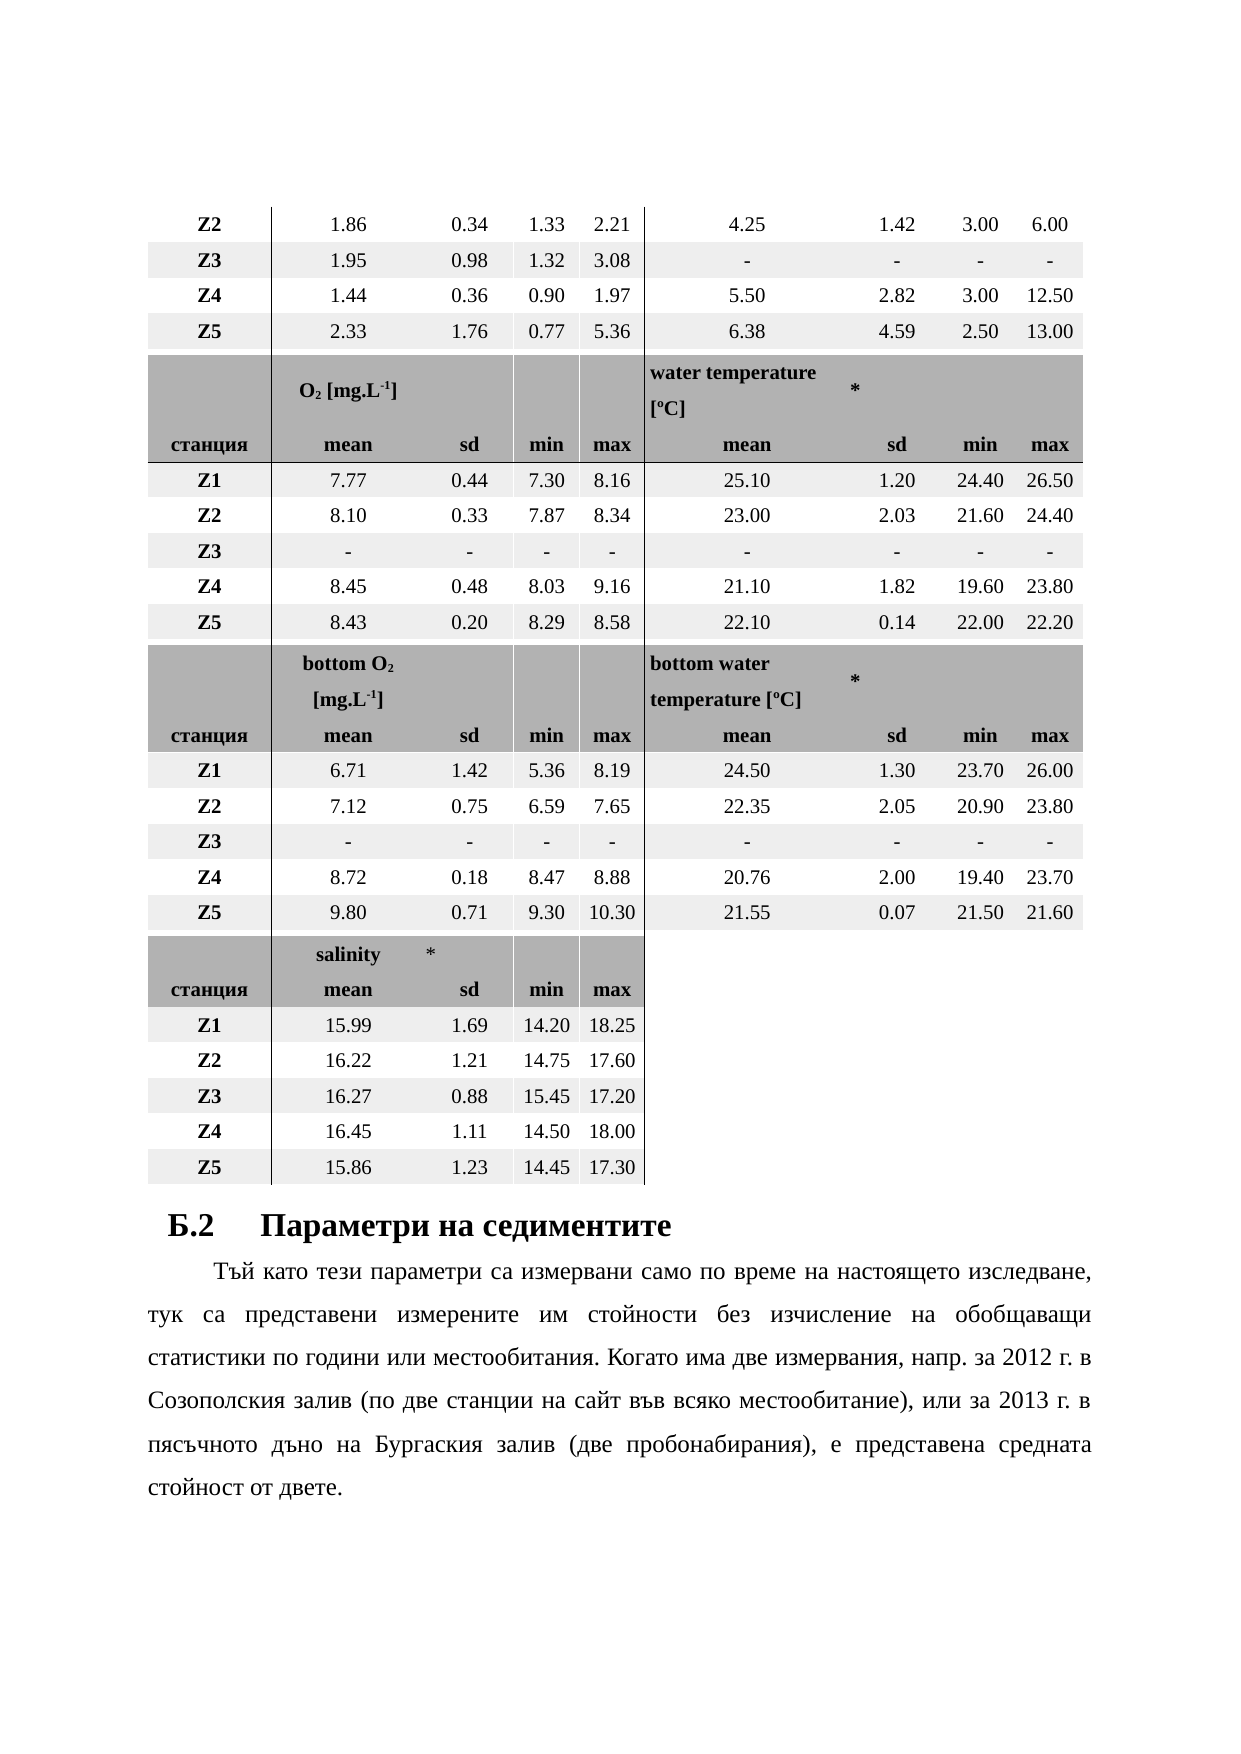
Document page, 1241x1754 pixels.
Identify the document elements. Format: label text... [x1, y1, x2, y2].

table_cell 5.36 [580, 313, 644, 349]
table_cell [580, 645, 644, 717]
table_cell [944, 1114, 1017, 1149]
table_cell 1.11 [425, 1114, 513, 1149]
table_cell 2.82 [850, 278, 944, 313]
table_cell * [850, 645, 944, 717]
table_cell min [944, 426, 1017, 462]
table_cell - [1017, 242, 1083, 278]
table_cell - [425, 824, 513, 859]
table_cell * [425, 936, 513, 971]
table_cell salinity [272, 936, 425, 971]
table_cell Z5 [148, 1149, 271, 1184]
table_cell [944, 645, 1017, 717]
table_cell [645, 936, 850, 971]
table_cell - [1017, 824, 1083, 859]
table_cell 17.20 [580, 1078, 644, 1113]
table_cell 21.10 [645, 568, 850, 604]
table_cell 2.03 [850, 497, 944, 533]
table_cell 17.60 [580, 1043, 644, 1078]
table_cell [850, 349, 944, 354]
table_cell max [580, 426, 644, 462]
table_cell max [580, 717, 644, 752]
table_cell 1.33 [514, 207, 579, 242]
table_cell 1.23 [425, 1149, 513, 1184]
table_cell 21.60 [944, 497, 1017, 533]
table_cell [944, 1007, 1017, 1042]
table_cell 8.58 [580, 604, 644, 639]
table_cell Z4 [148, 1114, 271, 1149]
table_cell [580, 936, 644, 971]
table_cell 0.44 [425, 463, 513, 497]
table_cell станция [148, 426, 271, 462]
table_cell [1017, 349, 1083, 354]
table_cell 19.40 [944, 859, 1017, 894]
table_cell sd [850, 717, 944, 752]
table_cell 8.45 [272, 568, 425, 604]
text Тъй като тези параметри са измервани само по време на настоящето изследване, тук са представени измерените им стойности без изчисление на обобщаващи статистики по години или местообитания. Когато има две измервания, напр. за 2012 г. в Созополския залив (по две станции на сайт във всяко местообитание), или за 2013 г. в пясъчното дъно на Бургаския залив (две пробонабирания), е представена средната стойност от двете. [148, 1256, 1093, 1501]
table_cell Z2 [148, 1043, 271, 1078]
table_cell [425, 349, 513, 354]
table_cell 8.03 [514, 568, 579, 604]
table_cell 6.00 [1017, 207, 1083, 242]
table_cell [425, 639, 513, 645]
table_cell 0.77 [514, 313, 579, 349]
table_cell 3.00 [944, 278, 1017, 313]
table_cell Z4 [148, 278, 271, 313]
table_cell 6.71 [272, 753, 425, 788]
table_cell - [645, 533, 850, 568]
table_cell [944, 349, 1017, 354]
table_cell - [580, 533, 644, 568]
table_cell 23.00 [645, 497, 850, 533]
table_cell 0.18 [425, 859, 513, 894]
table_cell 2.33 [272, 313, 425, 349]
table_cell 1.95 [272, 242, 425, 278]
table_cell [850, 1078, 944, 1113]
table_cell mean [272, 717, 425, 752]
table_cell 16.45 [272, 1114, 425, 1149]
table_cell 17.30 [580, 1149, 644, 1184]
table_cell Z5 [148, 895, 271, 930]
table_cell [1017, 936, 1083, 971]
table_cell 1.82 [850, 568, 944, 604]
table_cell - [272, 824, 425, 859]
table_cell 2.50 [944, 313, 1017, 349]
table_cell - [514, 824, 579, 859]
table_cell 9.30 [514, 895, 579, 930]
table_cell - [1017, 533, 1083, 568]
table_cell [514, 936, 579, 971]
table_cell [850, 1114, 944, 1149]
table_cell 22.35 [645, 788, 850, 823]
table_cell [944, 355, 1017, 426]
table_cell [514, 349, 579, 354]
table_cell [850, 1149, 944, 1184]
table_cell 22.20 [1017, 604, 1083, 639]
table_cell 2.00 [850, 859, 944, 894]
table_cell [944, 930, 1017, 936]
table_cell 12.50 [1017, 278, 1083, 313]
table_cell max [1017, 717, 1083, 752]
table_cell O2 [mg.L-1] [272, 355, 425, 426]
table_cell [580, 639, 644, 645]
table_cell [645, 639, 850, 645]
table_cell 8.47 [514, 859, 579, 894]
table_cell 0.07 [850, 895, 944, 930]
table_cell [645, 349, 850, 354]
table_cell 8.19 [580, 753, 644, 788]
table_cell [1017, 1149, 1083, 1184]
table_cell [645, 1114, 850, 1149]
table_cell 14.20 [514, 1007, 579, 1042]
table_cell Z5 [148, 604, 271, 639]
table_cell 20.90 [944, 788, 1017, 823]
table_cell 24.50 [645, 753, 850, 788]
table_cell 3.00 [944, 207, 1017, 242]
table_cell Z1 [148, 753, 271, 788]
table_cell [645, 1078, 850, 1113]
table_cell [425, 645, 513, 717]
table_cell [850, 1007, 944, 1042]
table_cell [1017, 639, 1083, 645]
table_cell max [1017, 426, 1083, 462]
table_cell 2.21 [580, 207, 644, 242]
table_cell 3.08 [580, 242, 644, 278]
table_cell mean [272, 426, 425, 462]
table_cell 1.42 [425, 753, 513, 788]
table_cell - [645, 824, 850, 859]
table_cell [514, 355, 579, 426]
table_cell 22.10 [645, 604, 850, 639]
table_cell [148, 936, 271, 971]
table_cell 18.25 [580, 1007, 644, 1042]
table_cell 7.65 [580, 788, 644, 823]
table_cell Z2 [148, 497, 271, 533]
table_cell - [580, 824, 644, 859]
table_cell - [425, 533, 513, 568]
table_cell [850, 1043, 944, 1078]
table_cell min [514, 971, 579, 1007]
table_cell [645, 930, 850, 936]
table_cell 5.36 [514, 753, 579, 788]
table_cell - [944, 824, 1017, 859]
table_cell 20.76 [645, 859, 850, 894]
table_cell [1017, 645, 1083, 717]
table_cell Z2 [148, 207, 271, 242]
table_cell 25.10 [645, 463, 850, 497]
table_cell 21.60 [1017, 895, 1083, 930]
table_cell 23.70 [1017, 859, 1083, 894]
table_cell [1017, 971, 1083, 1007]
table_cell 7.77 [272, 463, 425, 497]
table_cell Z3 [148, 1078, 271, 1113]
table_cell 0.14 [850, 604, 944, 639]
table_cell [1017, 1114, 1083, 1149]
table_cell Z1 [148, 1007, 271, 1042]
table_cell 16.27 [272, 1078, 425, 1113]
table_cell 8.10 [272, 497, 425, 533]
table_cell 21.55 [645, 895, 850, 930]
table_cell 1.42 [850, 207, 944, 242]
table_cell 8.16 [580, 463, 644, 497]
table_cell max [580, 971, 644, 1007]
table_cell 0.71 [425, 895, 513, 930]
table_cell [1017, 355, 1083, 426]
subtitle Параметри на седиментите [223, 1205, 1093, 1244]
table_cell [425, 930, 513, 936]
table_cell 2.05 [850, 788, 944, 823]
table_cell - [944, 242, 1017, 278]
table_cell min [944, 717, 1017, 752]
table_cell 1.20 [850, 463, 944, 497]
table_cell Z5 [148, 313, 271, 349]
table_cell станция [148, 717, 271, 752]
table_cell [272, 930, 425, 936]
table_cell 14.45 [514, 1149, 579, 1184]
table_cell 14.75 [514, 1043, 579, 1078]
table_cell [850, 639, 944, 645]
table_cell - [850, 533, 944, 568]
table_cell 0.88 [425, 1078, 513, 1113]
table_cell [148, 355, 271, 426]
table_cell 15.45 [514, 1078, 579, 1113]
table_cell 7.30 [514, 463, 579, 497]
table_cell 16.22 [272, 1043, 425, 1078]
table_cell [148, 930, 271, 936]
table_cell 26.00 [1017, 753, 1083, 788]
table_cell 0.36 [425, 278, 513, 313]
table_cell bottom water temperature [ºC] [645, 645, 850, 717]
table_cell Z3 [148, 533, 271, 568]
table_cell 23.70 [944, 753, 1017, 788]
table_cell 4.59 [850, 313, 944, 349]
table_cell 10.30 [580, 895, 644, 930]
table_cell Z3 [148, 824, 271, 859]
table_cell * [850, 355, 944, 426]
table_cell - [850, 242, 944, 278]
table_cell 1.30 [850, 753, 944, 788]
table_cell mean [272, 971, 425, 1007]
table_cell [645, 1043, 850, 1078]
table_cell - [514, 533, 579, 568]
table_cell Z4 [148, 568, 271, 604]
table_cell станция [148, 971, 271, 1007]
table_cell 15.86 [272, 1149, 425, 1184]
table_cell mean [645, 717, 850, 752]
table_cell [514, 930, 579, 936]
table_cell mean [645, 426, 850, 462]
table_cell sd [850, 426, 944, 462]
table_cell 1.76 [425, 313, 513, 349]
table_cell bottom O2 [mg.L-1] [272, 645, 425, 717]
table_cell 1.44 [272, 278, 425, 313]
table_cell 0.75 [425, 788, 513, 823]
table_cell 18.00 [580, 1114, 644, 1149]
table_cell [944, 639, 1017, 645]
table_cell 14.50 [514, 1114, 579, 1149]
table_cell [850, 971, 944, 1007]
table_cell sd [425, 426, 513, 462]
table_cell 8.72 [272, 859, 425, 894]
table_cell [944, 1078, 1017, 1113]
table_cell [645, 1007, 850, 1042]
table_cell [944, 936, 1017, 971]
table_cell 8.29 [514, 604, 579, 639]
table_cell 24.40 [944, 463, 1017, 497]
table_cell [148, 349, 271, 354]
table_cell 9.16 [580, 568, 644, 604]
table_cell Z4 [148, 859, 271, 894]
table_cell sd [425, 971, 513, 1007]
table_cell [1017, 1043, 1083, 1078]
table_cell 15.99 [272, 1007, 425, 1042]
table_cell 7.87 [514, 497, 579, 533]
table_cell 0.90 [514, 278, 579, 313]
table_cell 23.80 [1017, 788, 1083, 823]
table_cell 0.33 [425, 497, 513, 533]
table_cell 24.40 [1017, 497, 1083, 533]
table_cell 5.50 [645, 278, 850, 313]
table_cell 0.34 [425, 207, 513, 242]
table_cell 1.69 [425, 1007, 513, 1042]
table_cell 7.12 [272, 788, 425, 823]
table_cell - [850, 824, 944, 859]
table_cell [580, 349, 644, 354]
table_cell [850, 930, 944, 936]
table_cell 13.00 [1017, 313, 1083, 349]
table_cell [944, 971, 1017, 1007]
table_cell - [272, 533, 425, 568]
table_cell min [514, 717, 579, 752]
table_cell 0.48 [425, 568, 513, 604]
table_cell - [645, 242, 850, 278]
table_cell sd [425, 717, 513, 752]
table_cell Z1 [148, 463, 271, 497]
table_cell 8.88 [580, 859, 644, 894]
table_cell 6.59 [514, 788, 579, 823]
table_cell [580, 355, 644, 426]
table_cell 21.50 [944, 895, 1017, 930]
table_cell 4.25 [645, 207, 850, 242]
table_cell 6.38 [645, 313, 850, 349]
table_cell 26.50 [1017, 463, 1083, 497]
table_cell [514, 645, 579, 717]
table_cell Z2 [148, 788, 271, 823]
table_cell [272, 639, 425, 645]
table_cell 22.00 [944, 604, 1017, 639]
table_cell 0.20 [425, 604, 513, 639]
table_cell 1.97 [580, 278, 644, 313]
table_cell 0.98 [425, 242, 513, 278]
table_cell min [514, 426, 579, 462]
table_cell [580, 930, 644, 936]
table_cell 19.60 [944, 568, 1017, 604]
table_cell [645, 971, 850, 1007]
table_cell [1017, 1078, 1083, 1113]
table_cell [645, 1149, 850, 1184]
table_cell 1.86 [272, 207, 425, 242]
table_cell 1.21 [425, 1043, 513, 1078]
table_cell [850, 936, 944, 971]
table_cell 1.32 [514, 242, 579, 278]
table_cell [1017, 1007, 1083, 1042]
table_cell [148, 639, 271, 645]
table_cell [944, 1149, 1017, 1184]
table_cell Z3 [148, 242, 271, 278]
table_cell 8.43 [272, 604, 425, 639]
table_cell [1017, 930, 1083, 936]
table_cell 8.34 [580, 497, 644, 533]
table_cell [148, 645, 271, 717]
table_cell water temperature [ºC] [645, 355, 850, 426]
table_cell 9.80 [272, 895, 425, 930]
table_cell [514, 639, 579, 645]
table_cell 23.80 [1017, 568, 1083, 604]
table_cell [944, 1043, 1017, 1078]
table_cell [272, 349, 425, 354]
table_cell - [944, 533, 1017, 568]
table_cell [425, 355, 513, 426]
